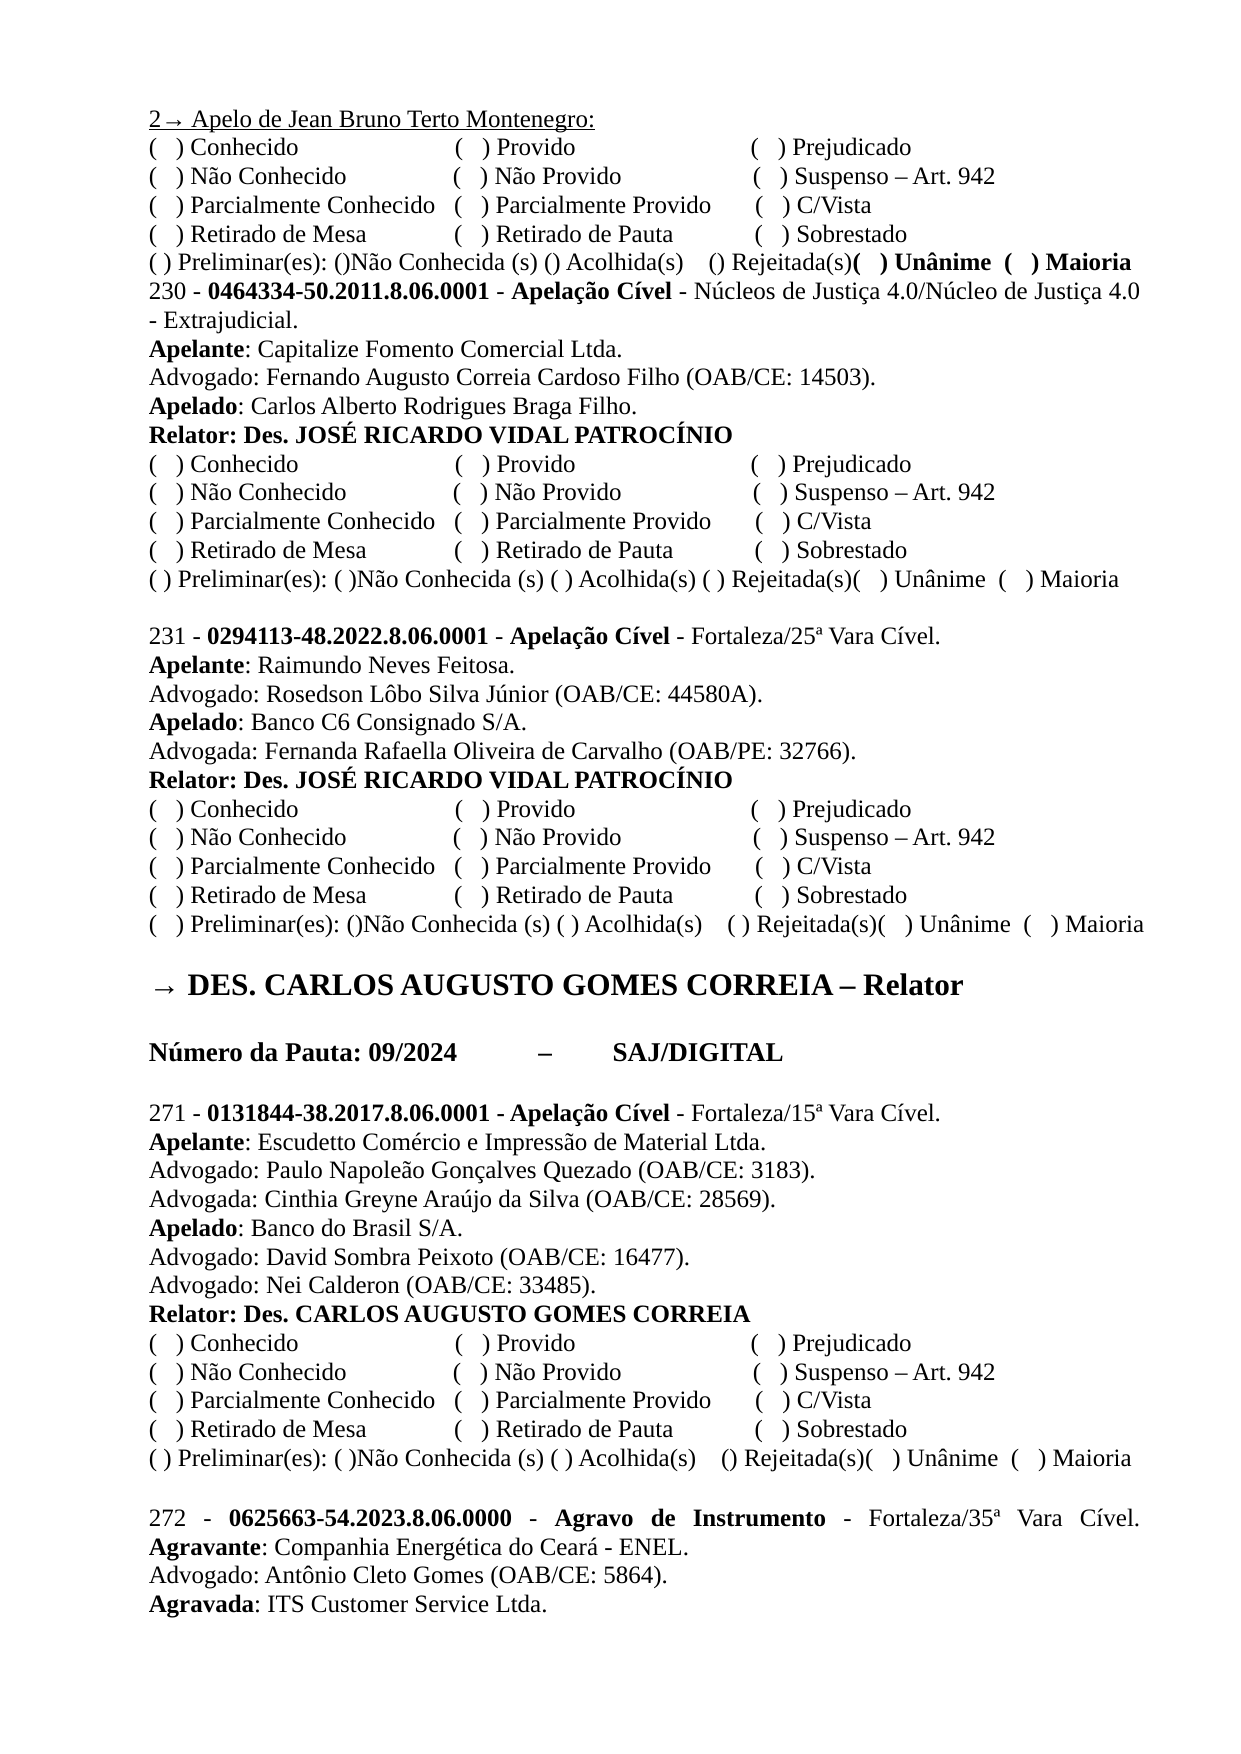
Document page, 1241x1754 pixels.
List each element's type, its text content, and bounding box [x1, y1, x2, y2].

text ( ) Não Conhecido ( ) Não Provido ( ) Suspenso – Art. 942 [148, 822, 1158, 851]
text 2→ Apelo de Jean Bruno Terto Montenegro: [148, 104, 1141, 132]
text Apelado: Banco do Brasil S/A. [148, 1213, 1141, 1242]
text Número da Pauta: 09/2024 – SAJ/DIGITAL [148, 1036, 1141, 1067]
text ( ) Parcialmente Conhecido ( ) Parcialmente Provido ( ) C/Vista [148, 851, 1158, 880]
text 271 - 0131844-38.2017.8.06.0001 - Apelação Cível - Fortaleza/15ª Vara Cível. [148, 1098, 1141, 1127]
text 231 - 0294113-48.2022.8.06.0001 - Apelação Cível - Fortaleza/25ª Vara Cível. [148, 621, 1141, 650]
text ( ) Retirado de Mesa ( ) Retirado de Pauta ( ) Sobrestado [148, 1414, 1158, 1443]
text Apelante: Raimundo Neves Feitosa. [148, 650, 1141, 679]
text Advogado: Nei Calderon (OAB/CE: 33485). [148, 1271, 1141, 1299]
text ( ) Não Conhecido ( ) Não Provido ( ) Suspenso – Art. 942 [148, 1357, 1158, 1386]
text Apelante: Escudetto Comércio e Impressão de Material Ltda. [148, 1127, 1141, 1156]
text ( ) Preliminar(es): ()Não Conhecida (s) () Acolhida(s) () Rejeitada(s)( ) Unânime ( ) Maioria [148, 247, 1158, 276]
text ( ) Parcialmente Conhecido ( ) Parcialmente Provido ( ) C/Vista [148, 506, 1158, 535]
text Advogado: Fernando Augusto Correia Cardoso Filho (OAB/CE: 14503). [148, 362, 1141, 391]
text Advogada: Cinthia Greyne Araújo da Silva (OAB/CE: 28569). [148, 1184, 1141, 1213]
text ( ) Retirado de Mesa ( ) Retirado de Pauta ( ) Sobrestado [148, 880, 1158, 909]
text Apelado: Banco C6 Consignado S/A. [148, 707, 1141, 736]
text Advogada: Fernanda Rafaella Oliveira de Carvalho (OAB/PE: 32766). [148, 736, 1141, 765]
text ( ) Conhecido ( ) Provido ( ) Prejudicado [148, 1328, 1141, 1357]
text ( ) Conhecido ( ) Provido ( ) Prejudicado [148, 794, 1141, 822]
text Advogado: Rosedson Lôbo Silva Júnior (OAB/CE: 44580A). [148, 679, 1141, 707]
text → DES. CARLOS AUGUSTO GOMES CORREIA – Relator [148, 966, 1141, 1002]
text Relator: Des. JOSÉ RICARDO VIDAL PATROCÍNIO [148, 765, 1141, 794]
text ( ) Retirado de Mesa ( ) Retirado de Pauta ( ) Sobrestado [148, 535, 1158, 564]
text ( ) Parcialmente Conhecido ( ) Parcialmente Provido ( ) C/Vista [148, 1386, 1158, 1414]
text Apelante: Capitalize Fomento Comercial Ltda. [148, 334, 1141, 362]
text Agravada: ITS Customer Service Ltda. [148, 1589, 1141, 1618]
text Advogado: David Sombra Peixoto (OAB/CE: 16477). [148, 1242, 1141, 1271]
text Relator: Des. CARLOS AUGUSTO GOMES CORREIA [148, 1299, 1141, 1328]
text Relator: Des. JOSÉ RICARDO VIDAL PATROCÍNIO [148, 420, 1141, 449]
text Apelado: Carlos Alberto Rodrigues Braga Filho. [148, 391, 1141, 420]
text 230 - 0464334-50.2011.8.06.0001 - Apelação Cível - Núcleos de Justiça 4.0/Núcleo de Justiça 4.0 - Extrajudicial. [148, 276, 1141, 334]
text Advogado: Antônio Cleto Gomes (OAB/CE: 5864). [148, 1560, 1141, 1589]
text ( ) Parcialmente Conhecido ( ) Parcialmente Provido ( ) C/Vista [148, 190, 1158, 219]
text ( ) Retirado de Mesa ( ) Retirado de Pauta ( ) Sobrestado [148, 219, 1158, 247]
text 272 - 0625663-54.2023.8.06.0000 - Agravo de Instrumento - Fortaleza/35ª Vara Cível. Agravante: Companhia Energética do Ceará - ENEL. [148, 1503, 1141, 1560]
text ( ) Preliminar(es): ( )Não Conhecida (s) ( ) Acolhida(s) ( ) Rejeitada(s)( ) Unânime ( ) Maioria [148, 564, 1158, 592]
text Advogado: Paulo Napoleão Gonçalves Quezado (OAB/CE: 3183). [148, 1156, 1141, 1184]
text ( ) Conhecido ( ) Provido ( ) Prejudicado [148, 132, 1141, 161]
text ( ) Não Conhecido ( ) Não Provido ( ) Suspenso – Art. 942 [148, 477, 1158, 506]
text ( ) Conhecido ( ) Provido ( ) Prejudicado [148, 449, 1141, 477]
text ( ) Preliminar(es): ()Não Conhecida (s) ( ) Acolhida(s) ( ) Rejeitada(s)( ) Unânime ( ) Maioria [148, 909, 1158, 937]
text ( ) Preliminar(es): ( )Não Conhecida (s) ( ) Acolhida(s) () Rejeitada(s)( ) Unânime ( ) Maioria [148, 1443, 1158, 1472]
text ( ) Não Conhecido ( ) Não Provido ( ) Suspenso – Art. 942 [148, 161, 1158, 190]
